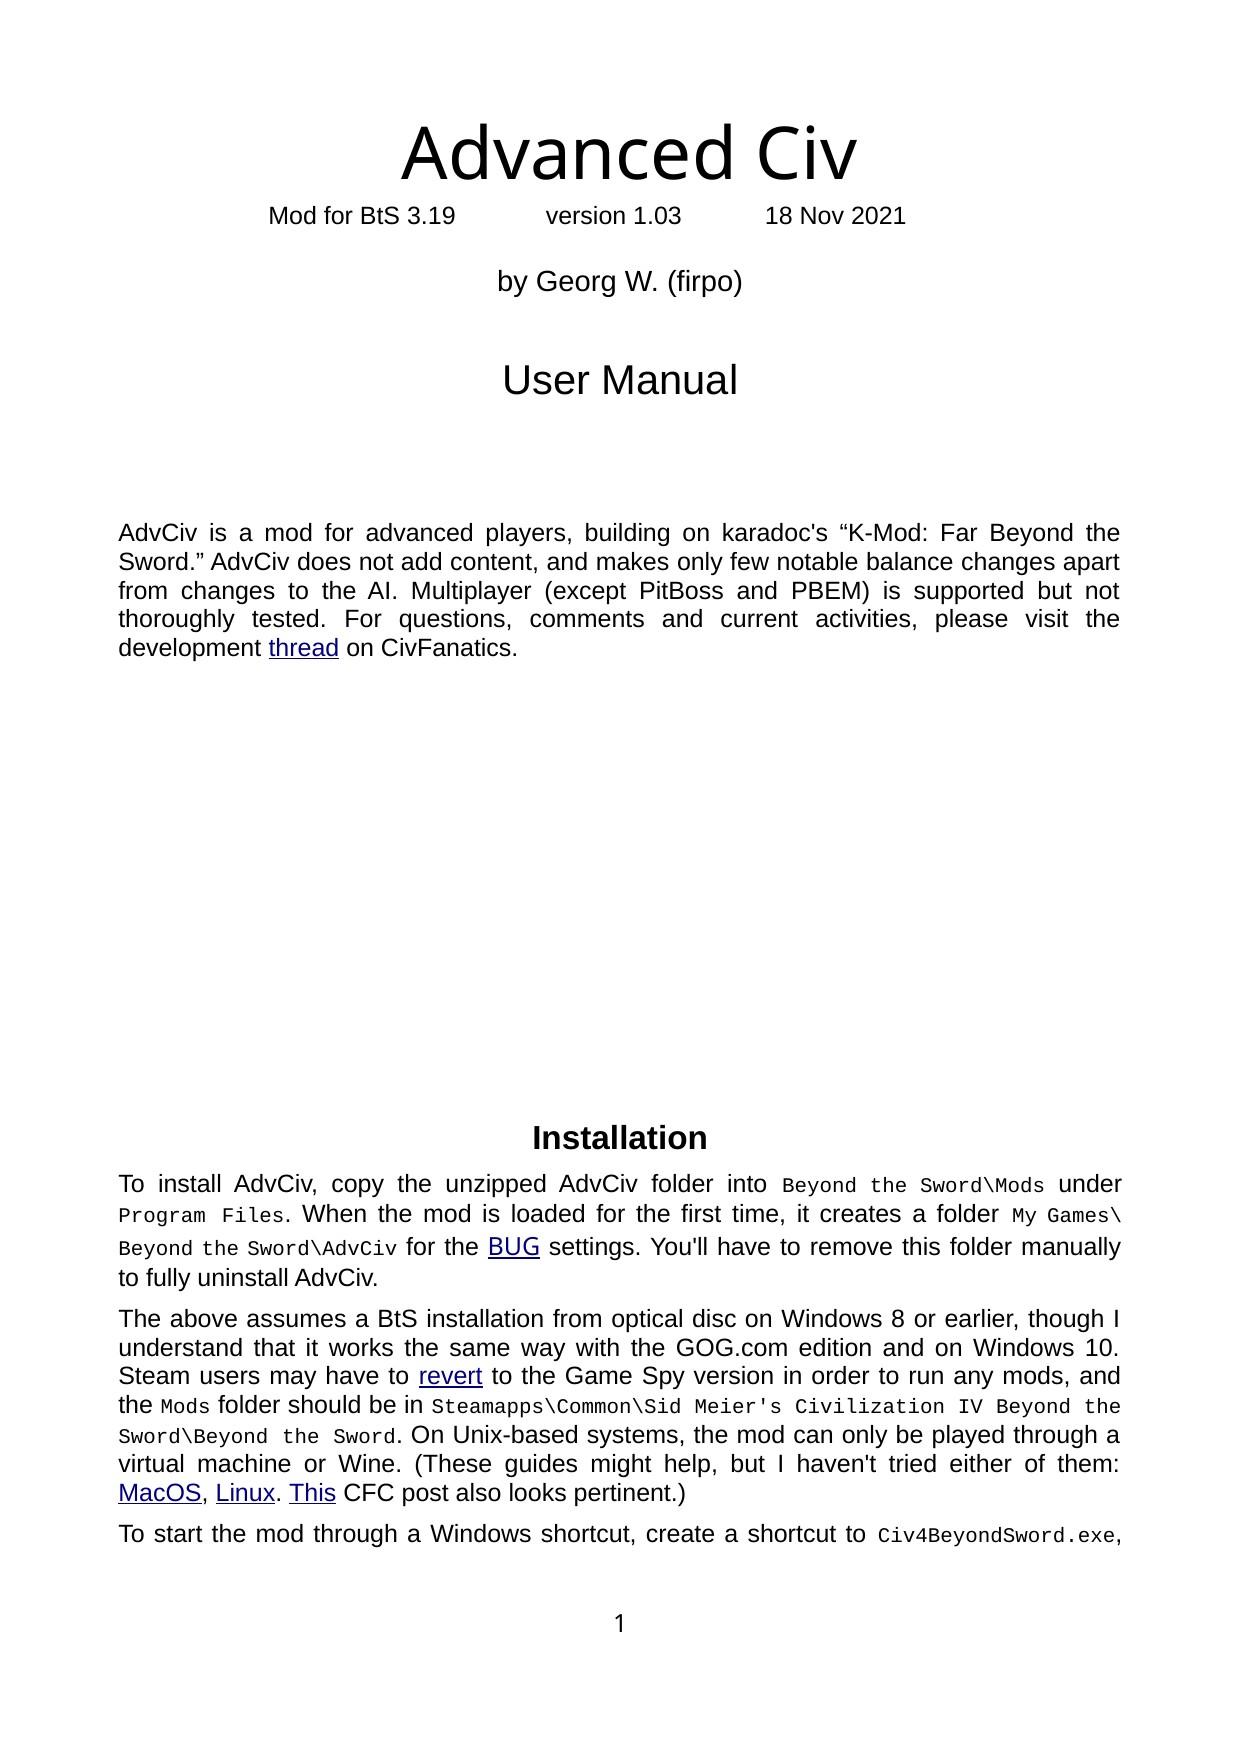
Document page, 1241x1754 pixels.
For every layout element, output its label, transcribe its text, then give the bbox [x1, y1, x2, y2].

subtitle Installation [118, 1118, 1122, 1157]
text User Manual [118, 355, 1122, 403]
text by Georg W. (firpo) [118, 264, 1122, 298]
text To install AdvCiv, copy the unzipped AdvCiv folder into Beyond the Sword\Mods under Program Files. When the mod is loaded for the first time, it creates a folder My Games\Beyond the Sword\AdvCiv for the BUG settings. You'll have to remove this folder manually to fully uninstall AdvCiv. [118, 1169, 1122, 1291]
text Advanced Civ [118, 118, 1122, 195]
text To start the mod through a Windows shortcut, create a shortcut to Civ4BeyondSword.exe, [118, 1519, 1122, 1549]
text The above assumes a BtS installation from optical disc on Windows 8 or earlier, though I understand that it works the same way with the GOG.com edition and on Windows 10. Steam users may have to revert to the Game Spy version in order to run any mods, and the Mods folder should be in Steamapps\Common\Sid Meier's Civilization IV Beyond the Sword\Beyond the Sword. On Unix-based systems, the mod can only be played through a virtual machine or Wine. (These guides might help, but I haven't tried either of them: MacOS, Linux. This CFC post also looks pertinent.) [118, 1304, 1122, 1507]
text AdvCiv is a mod for advanced players, building on karadoc's “K-Mod: Far Beyond the Sword.” AdvCiv does not add content, and makes only few notable balance changes apart from changes to the AI. Multiplayer (except PitBoss and PBEM) is supported but not thoroughly tested. For questions, comments and current activities, please visit the development thread on CivFanatics. [118, 518, 1122, 662]
text Mod for BtS 3.19 version 1.03 18 Nov 2021 [118, 201, 1122, 229]
